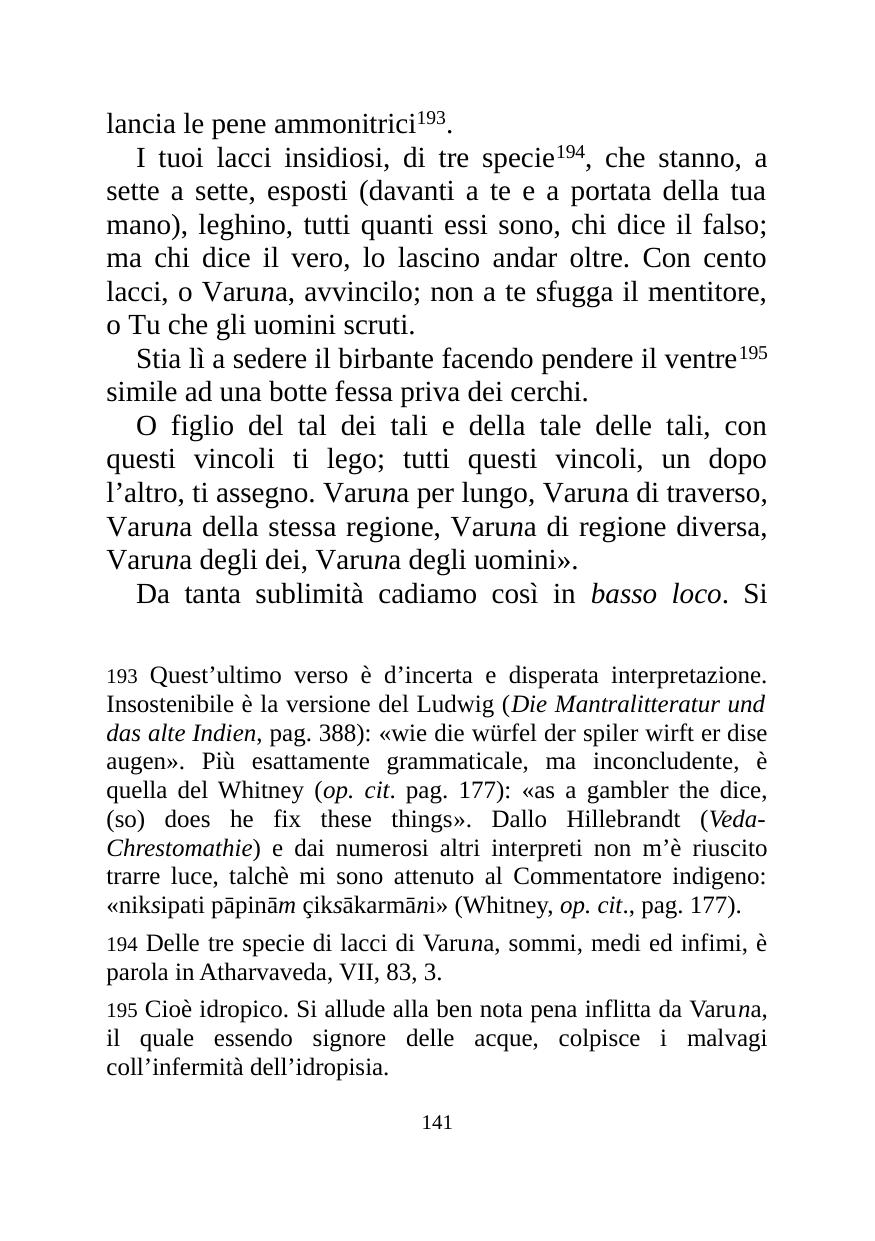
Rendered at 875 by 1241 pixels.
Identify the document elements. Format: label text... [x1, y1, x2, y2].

text Quest’ultimo verso è d’incerta e disperata interpretazione. Insostenibile è la versione del Ludwig (Die Mantralitteratur und das alte Indien, pag. 388): «wie die würfel der spiler wirft er dise augen». Più esattamente grammaticale, ma inconcludente, è quella del Whitney (op. cit. pag. 177): «as a gambler the dice, (so) does he fix these things». Dallo Hillebrandt (Veda-Chrestomathie) e dai numerosi altri interpreti non m’è riuscito trarre luce, talchè mi sono attenuto al Commentatore indigeno: «niksipati pāpinām çiksākarmāni» (Whitney, op. cit., pag. 177). [106, 660, 768, 919]
text Delle tre specie di lacci di Varuna, sommi, medi ed infimi, è parola in Atharvaveda, VII, 83, 3. [106, 928, 768, 985]
text I tuoi lacci insidiosi, di tre specie, che stanno, a sette a sette, esposti (davanti a te e a portata della tua mano), leghino, tutti quanti essi sono, chi dice il falso; ma chi dice il vero, lo lascino andar oltre. Con cento lacci, o Varuna, avvincilo; non a te sfugga il mentitore, o Tu che gli uomini scruti. [106, 140, 768, 341]
text Stia lì a sedere il birbante facendo pendere il ventre simile ad una botte fessa priva dei cerchi. [106, 341, 768, 408]
text Cioè idropico. Si allude alla ben nota pena inflitta da Varuna, il quale essendo signore delle acque, colpisce i malvagi coll’infermità dell’idropisia. [106, 994, 768, 1080]
text lancia le pene ammonitrici. [106, 106, 768, 140]
text O figlio del tal dei tali e della tale delle tali, con questi vincoli ti lego; tutti questi vincoli, un dopo l’altro, ti assegno. Varuna per lungo, Varuna di traverso, Varuna della stessa regione, Varuna di regione diversa, Varuna degli dei, Varuna degli uomini». [106, 408, 768, 576]
text Da tanta sublimità cadiamo così in basso loco. Si [106, 576, 768, 609]
